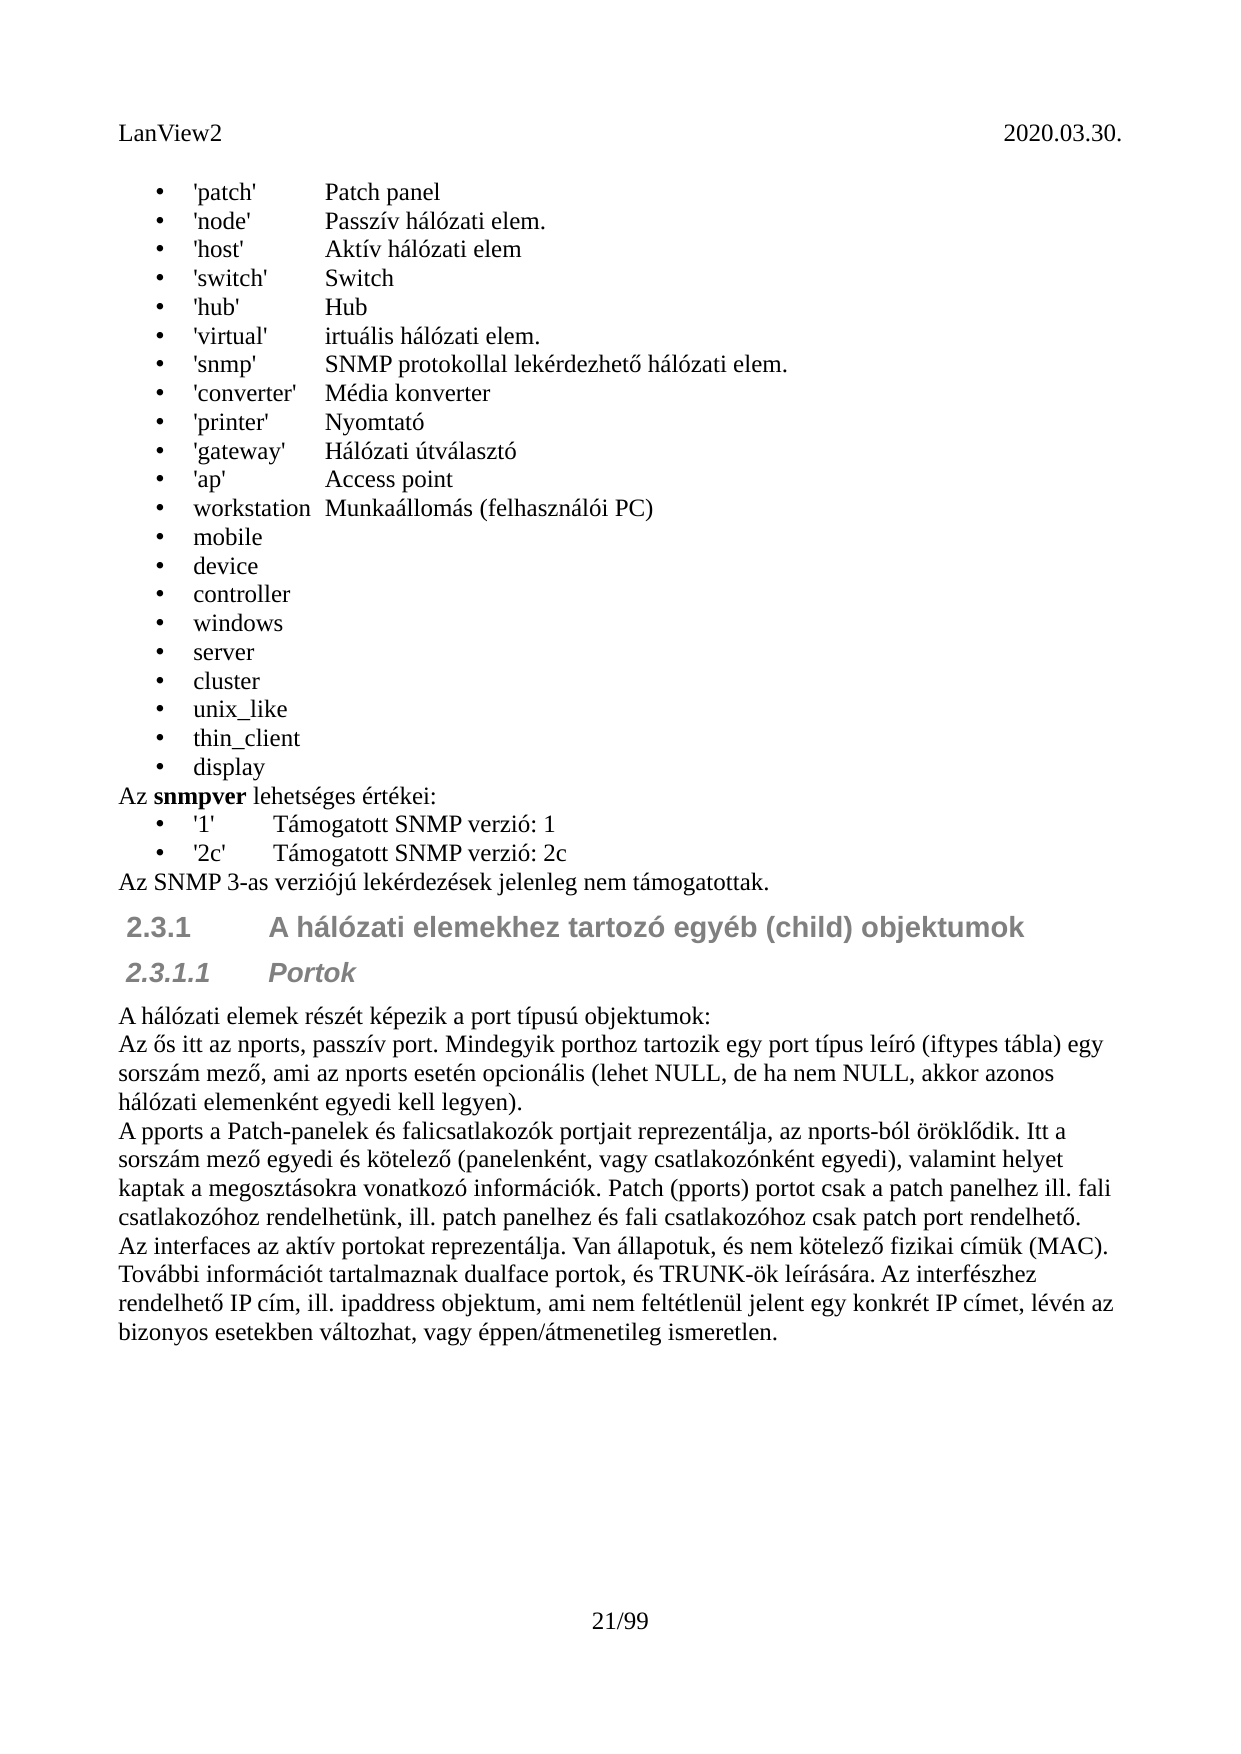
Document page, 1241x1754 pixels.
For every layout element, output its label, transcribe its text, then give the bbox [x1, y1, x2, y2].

list 'gateway' Hálózati útválasztó [156, 436, 1122, 464]
subtitle Portok [118, 956, 1122, 988]
list 'snmp' SNMP protokollal lekérdezhető hálózati elem. [156, 349, 1122, 378]
list 'node' Passzív hálózati elem. [156, 206, 1122, 234]
list 'switch' Switch [156, 263, 1122, 292]
list 'host' Aktív hálózati elem [156, 234, 1122, 263]
list thin_client [156, 723, 1122, 752]
text Az snmpver lehetséges értékei: [118, 781, 1122, 809]
list 'hub' Hub [156, 292, 1122, 321]
text Az SNMP 3-as verziójú lekérdezések jelenleg nem támogatottak. [118, 867, 1122, 896]
text A pports a Patch-panelek és falicsatlakozók portjait reprezentálja, az nports-ból öröklődik. Itt a sorszám mező egyedi és kötelező (panelenként, vagy csatlakozónként egyedi), valamint helyet kaptak a megosztásokra vonatkozó információk. Patch (pports) portot csak a patch panelhez ill. fali csatlakozóhoz rendelhetünk, ill. patch panelhez és fali csatlakozóhoz csak patch port rendelhető. [118, 1116, 1122, 1231]
list server [156, 637, 1122, 666]
list device [156, 551, 1122, 579]
list '1' Támogatott SNMP verzió: 1 [156, 809, 1122, 838]
list display [156, 752, 1122, 781]
list cluster [156, 666, 1122, 694]
list controller [156, 579, 1122, 608]
list 'converter' Média konverter [156, 378, 1122, 407]
list 'virtual' irtuális hálózati elem. [156, 321, 1122, 349]
list 'patch' Patch panel [156, 177, 1122, 206]
list '2c' Támogatott SNMP verzió: 2c [156, 838, 1122, 867]
text Az ős itt az nports, passzív port. Mindegyik porthoz tartozik egy port típus leíró (iftypes tábla) egy sorszám mező, ami az nports esetén opcionális (lehet NULL, de ha nem NULL, akkor azonos hálózati elemenként egyedi kell legyen). [118, 1029, 1122, 1116]
text Az interfaces az aktív portokat reprezentálja. Van állapotuk, és nem kötelező fizikai címük (MAC). További információt tartalmaznak dualface portok, és TRUNK-ök leírására. Az interfészhez rendelhető IP cím, ill. ipaddress objektum, ami nem feltétlenül jelent egy konkrét IP címet, lévén az bizonyos esetekben változhat, vagy éppen/átmenetileg ismeretlen. [118, 1231, 1122, 1346]
text A hálózati elemek részét képezik a port típusú objektumok: [118, 1001, 1122, 1029]
list windows [156, 608, 1122, 637]
list unix_like [156, 694, 1122, 723]
list 'printer' Nyomtató [156, 407, 1122, 436]
list mobile [156, 522, 1122, 551]
list 'ap' Access point [156, 464, 1122, 493]
subtitle A hálózati elemekhez tartozó egyéb (child) objektumok [118, 910, 1122, 944]
list workstation Munkaállomás (felhasználói PC) [156, 493, 1122, 522]
